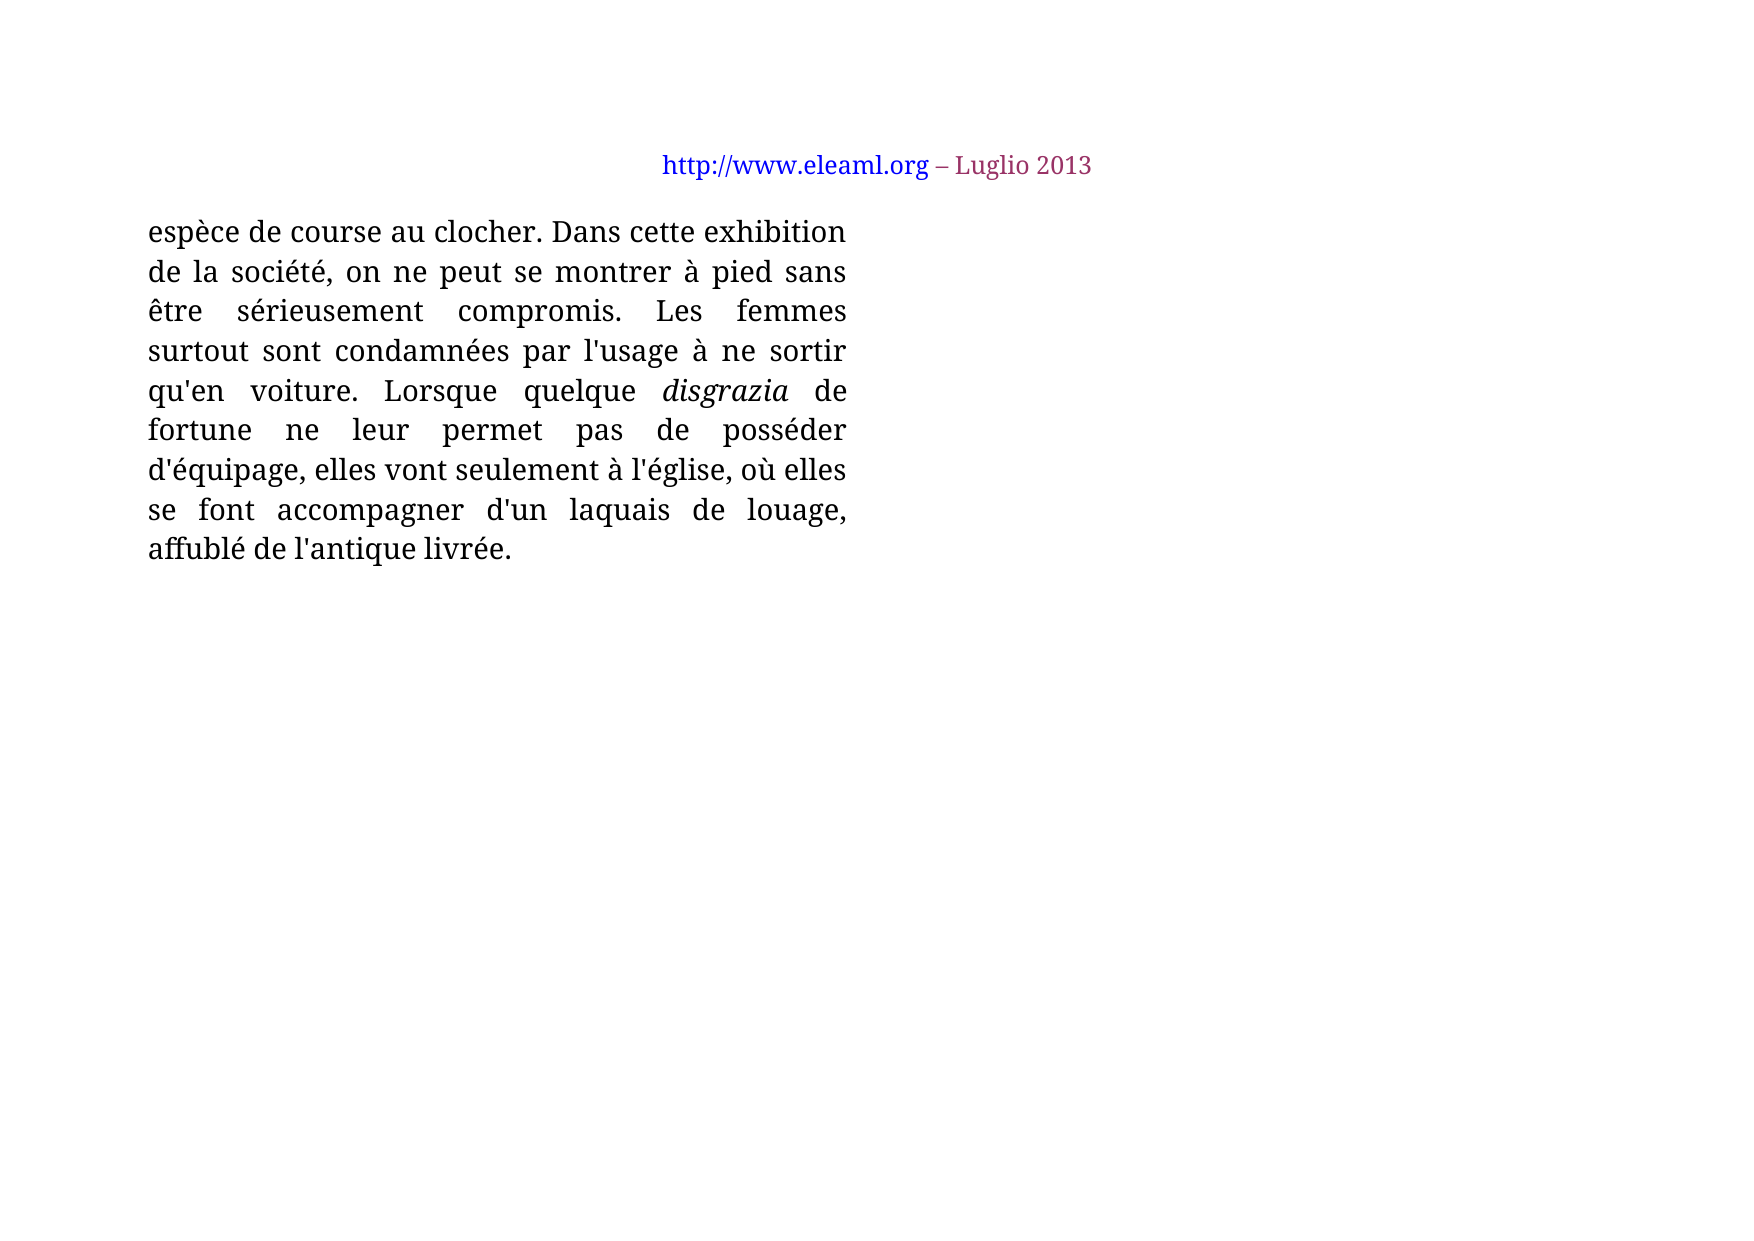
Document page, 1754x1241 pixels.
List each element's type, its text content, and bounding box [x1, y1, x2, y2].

text espèce de course au clocher. Dans cette exhibition de la société, on ne peut se montrer à pied sans être sérieusement compromis. Les femmes surtout sont condamnées par l'usage à ne sortir qu'en voiture. Lorsque quelque disgrazia de fortune ne leur permet pas de posséder d'équipage, elles vont seulement à l'église, où elles se font accompagner d'un laquais de louage, affublé de l'antique livrée. [148, 211, 847, 568]
